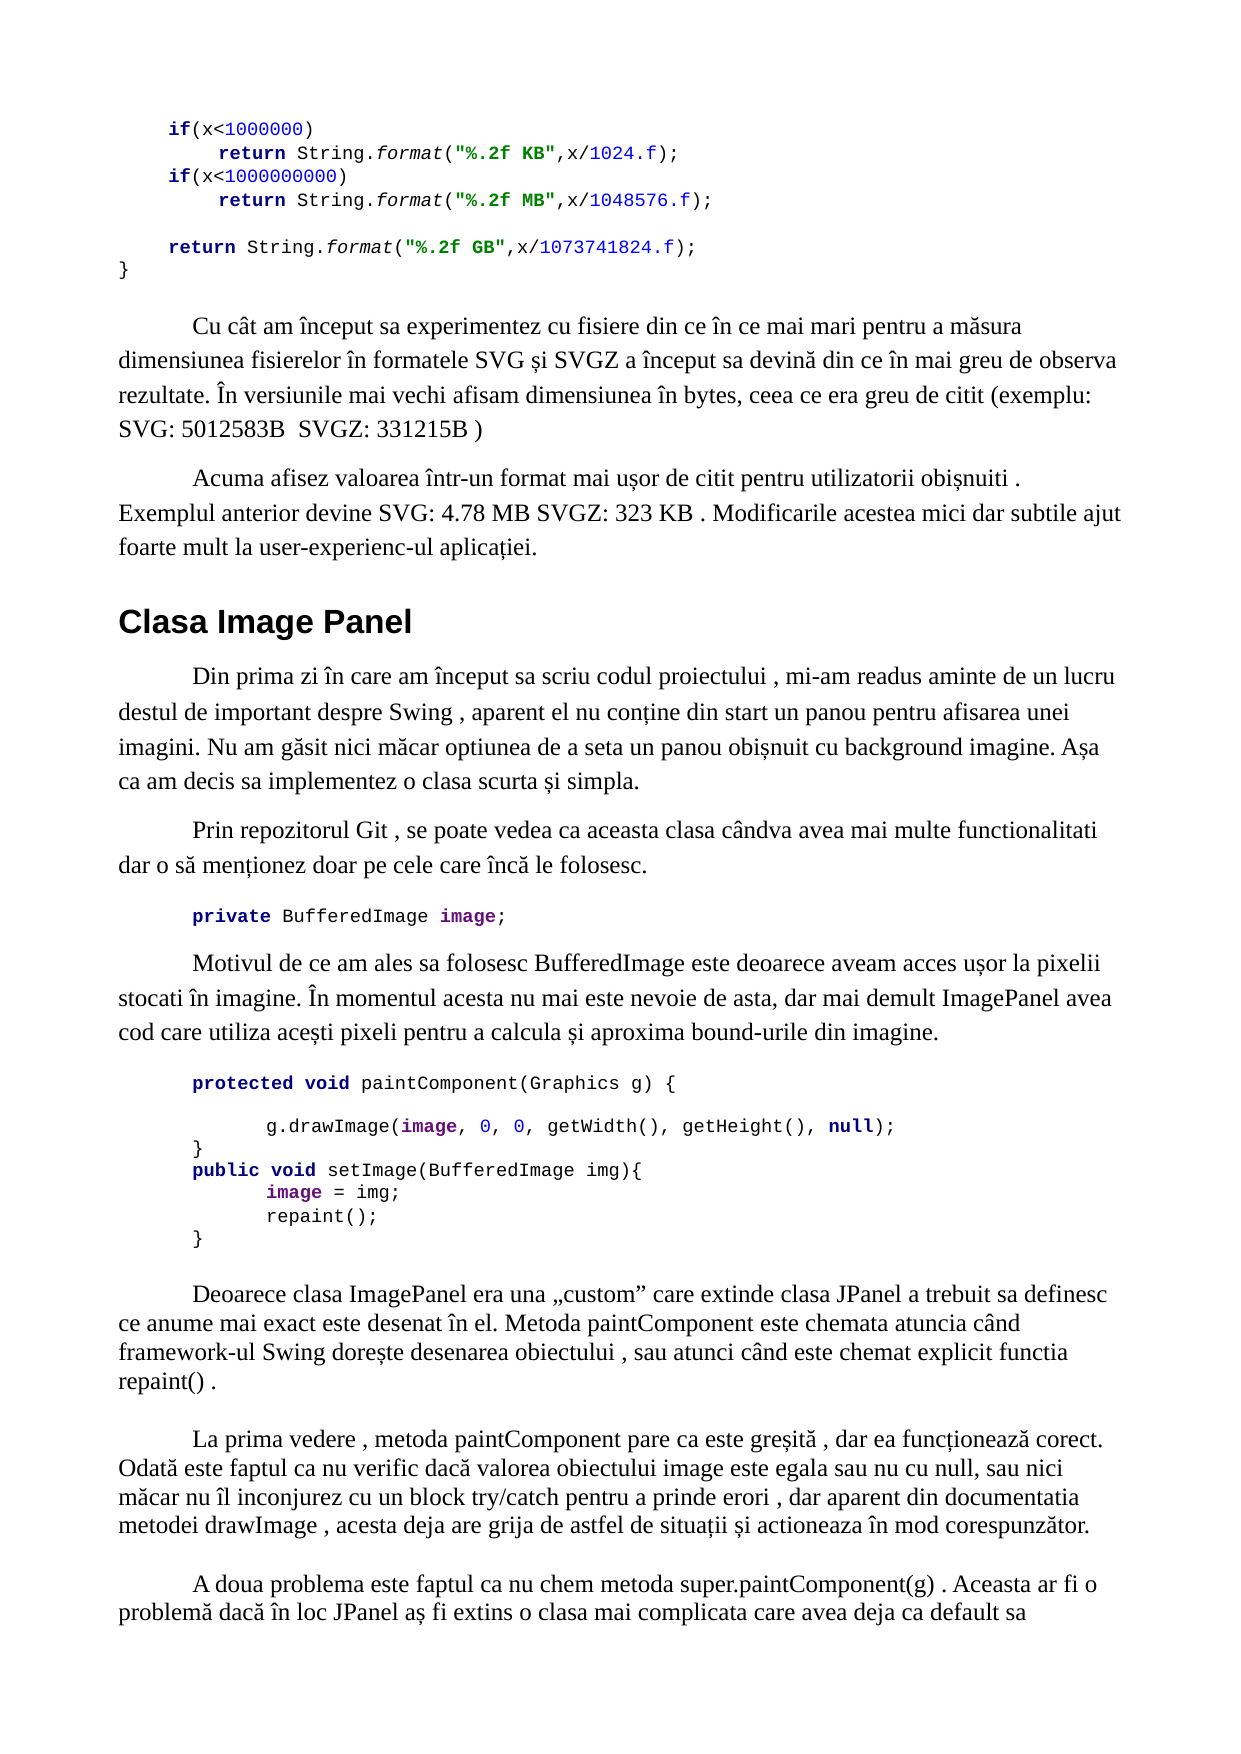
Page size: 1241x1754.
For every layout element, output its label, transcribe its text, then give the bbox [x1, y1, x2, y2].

text public void setImage(BufferedImage img){ [118, 1160, 1122, 1182]
text private BufferedImage image; [118, 899, 1122, 928]
text if(x<1000000) [118, 118, 1122, 142]
subtitle Clasa Image Panel [118, 602, 1122, 641]
text Deoarece clasa ImagePanel era una „custom” care extinde clasa JPanel a trebuit sa definesc ce anume mai exact este desenat în el. Metoda paintComponent este chemata atuncia când framework-ul Swing dorește desenarea obiectului , sau atunci când este chemat explicit functia repaint() . [118, 1279, 1122, 1395]
text A doua problema este faptul ca nu chem metoda super.paintComponent(g) . Aceasta ar fi o problemă dacă în loc JPanel aș fi extins o clasa mai complicata care avea deja ca default sa [118, 1569, 1122, 1626]
text } [118, 1139, 1122, 1160]
text g.drawImage(image, 0, 0, getWidth(), getHeight(), null); [118, 1115, 1122, 1139]
text Din prima zi în care am început sa scriu codul proiectului , mi-am readus aminte de un lucru destul de important despre Swing , aparent el nu conține din start un panou pentru afisarea unei imagini. Nu am găsit nici măcar optiunea de a seta un panou obișnuit cu background imagine. Așa ca am decis sa implementez o clasa scurta și simpla. [118, 653, 1122, 795]
text } [118, 1229, 1122, 1250]
text repaint(); [118, 1205, 1122, 1229]
text Prin repozitorul Git , se poate vedea ca aceasta clasa cândva avea mai multe functionalitati dar o să menționez doar pe cele care încă le folosesc. [118, 815, 1122, 878]
text } [118, 260, 1122, 281]
text Motivul de ce am ales sa folosesc BufferedImage este deoarece aveam acces ușor la pixelii stocati în imagine. În momentul acesta nu mai este nevoie de asta, dar mai demult ImagePanel avea cod care utiliza acești pixeli pentru a calcula și aproxima bound-urile din imagine. [118, 948, 1122, 1046]
text return String.format("%.2f MB",x/1048576.f); [118, 189, 1122, 213]
text Acuma afisez valoarea într-un format mai ușor de citit pentru utilizatorii obișnuiti . Exemplul anterior devine SVG: 4.78 MB SVGZ: 323 KB . Modificarile acestea mici dar subtile ajut foarte mult la user-experienc-ul aplicației. [118, 463, 1122, 561]
text Cu cât am început sa experimentez cu fisiere din ce în ce mai mari pentru a măsura dimensiunea fisierelor în formatele SVG și SVGZ a început sa devină din ce în mai greu de observa rezultate. În versiunile mai vechi afisam dimensiunea în bytes, ceea ce era greu de citit (exemplu: SVG: 5012583B SVGZ: 331215B ) [118, 311, 1122, 443]
text return String.format("%.2f GB",x/1073741824.f); [118, 236, 1122, 260]
text image = img; [118, 1182, 1122, 1205]
text La prima vedere , metoda paintComponent pare ca este greșită , dar ea funcționează corect. Odată este faptul ca nu verific dacă valorea obiectului image este egala sau nu cu null, sau nici măcar nu îl inconjurez cu un block try/catch pentru a prinde erori , dar aparent din documentatia metodei drawImage , acesta deja are grija de astfel de situații și actioneaza în mod corespunzător. [118, 1424, 1122, 1539]
text protected void paintComponent(Graphics g) { [118, 1066, 1122, 1095]
text if(x<1000000000) [118, 165, 1122, 189]
text return String.format("%.2f KB",x/1024.f); [118, 142, 1122, 165]
